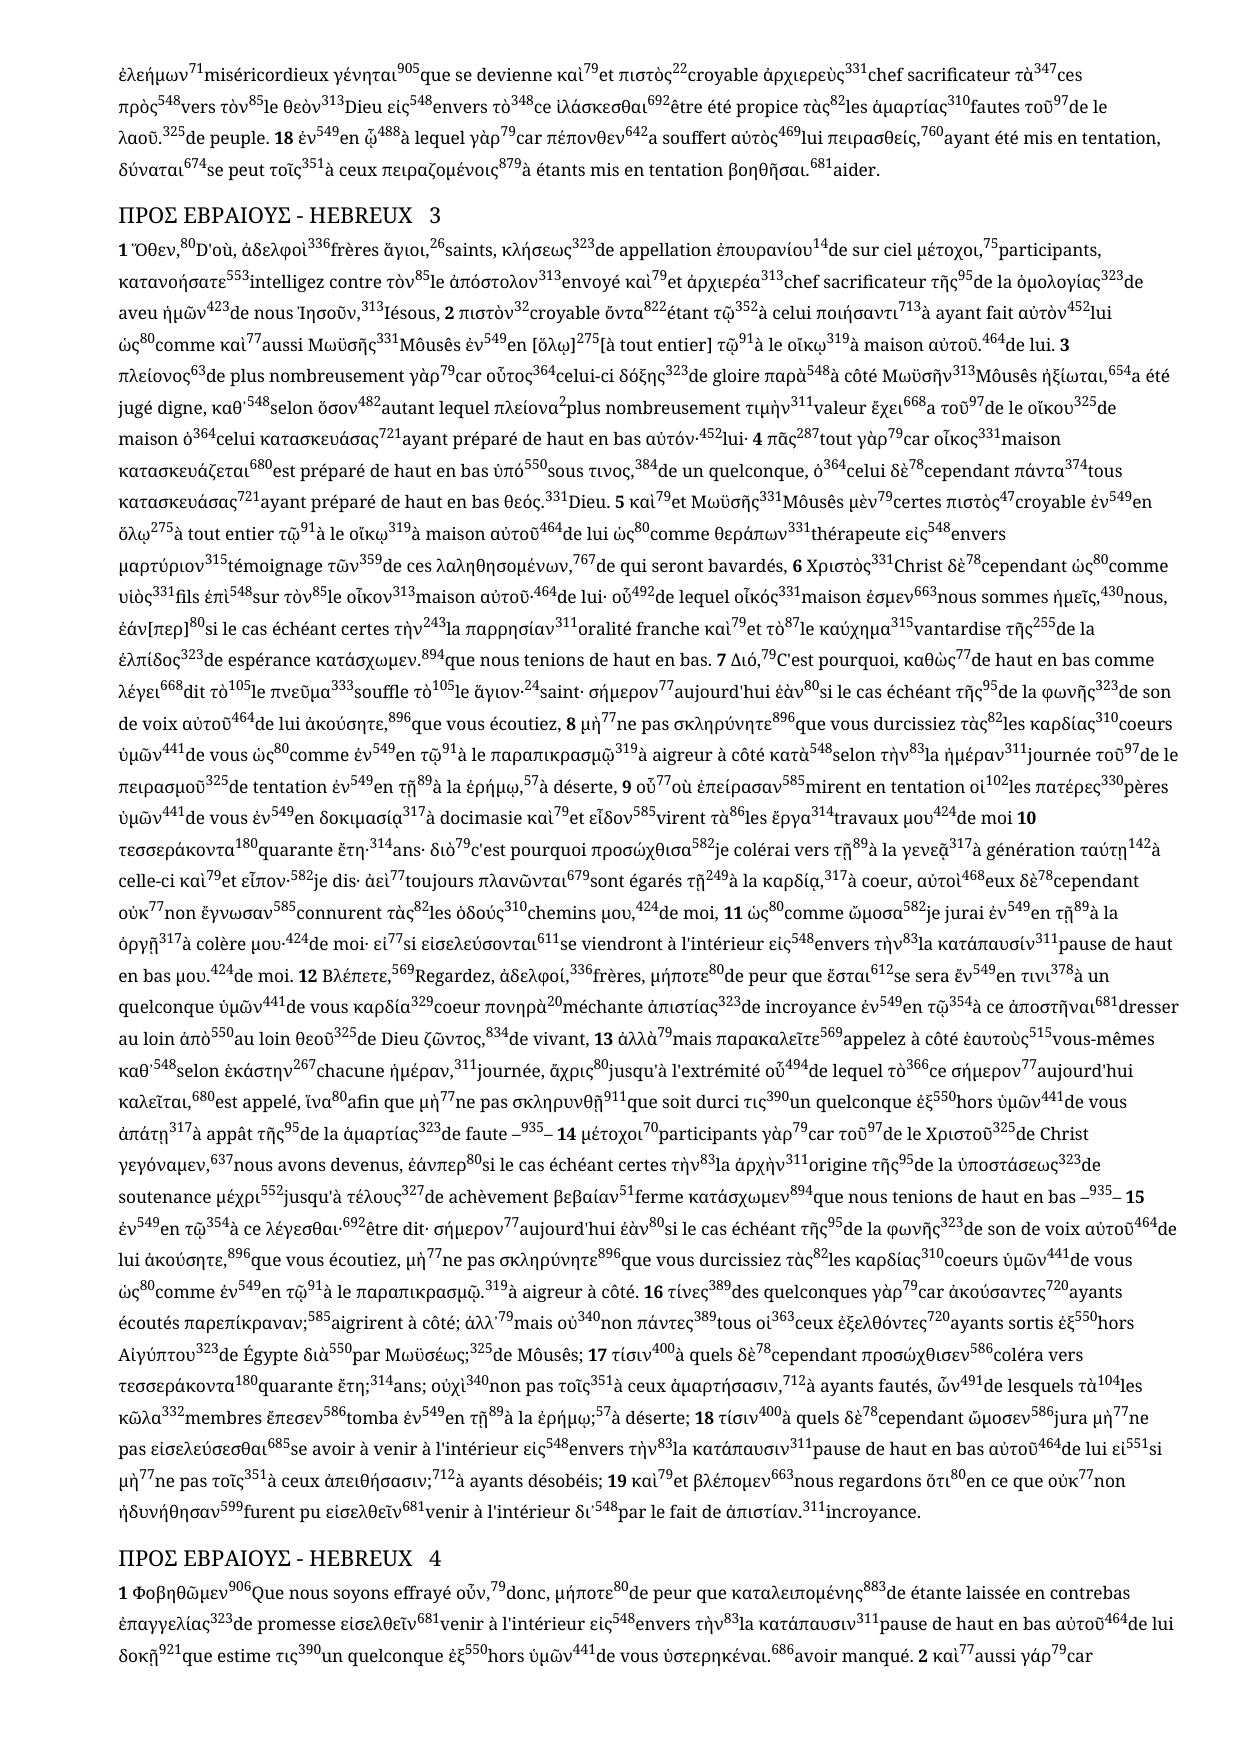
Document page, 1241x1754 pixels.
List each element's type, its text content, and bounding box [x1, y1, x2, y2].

text 1 Ὅθεν,80D'où, ἀδελφοὶ336frères ἅγιοι,26saints, κλήσεως323de appellation ἐπουρανίου14de sur ciel μέτοχοι,75participants, κατανοήσατε553intelligez contre τὸν85le ἀπόστολον313envoyé καὶ79et ἀρχιερέα313chef sacrificateur τῆς95de la ὁμολογίας323de aveu ἡμῶν423de nous Ἰησοῦν,313Iésous, 2 πιστὸν32croyable ὄντα822étant τῷ352à celui ποιήσαντι713à ayant fait αὐτὸν452lui ὡς80comme καὶ77aussi Μωϋσῆς331Môusês ἐν549en [ὅλῳ]275[à tout entier] τῷ91à le οἴκῳ319à maison αὐτοῦ.464de lui. 3 πλείονος63de plus nombreusement γὰρ79car οὗτος364celui-ci δόξης323de gloire παρὰ548à côté Μωϋσῆν313Môusês ἠξίωται,654a été jugé digne, καθ᾽548selon ὅσον482autant lequel πλείονα2plus nombreusement τιμὴν311valeur ἔχει668a τοῦ97de le οἴκου325de maison ὁ364celui κατασκευάσας721ayant préparé de haut en bas αὐτόν·452lui· 4 πᾶς287tout γὰρ79car οἶκος331maison κατασκευάζεται680est préparé de haut en bas ὑπό550sous τινος,384de un quelconque, ὁ364celui δὲ78cependant πάντα374tous κατασκευάσας721ayant préparé de haut en bas θεός.331Dieu. 5 καὶ79et Μωϋσῆς331Môusês μὲν79certes πιστὸς47croyable ἐν549en ὅλῳ275à tout entier τῷ91à le οἴκῳ319à maison αὐτοῦ464de lui ὡς80comme θεράπων331thérapeute εἰς548envers μαρτύριον315témoignage τῶν359de ces λαληθησομένων,767de qui seront bavardés, 6 Χριστὸς331Christ δὲ78cependant ὡς80comme υἱὸς331fils ἐπὶ548sur τὸν85le οἶκον313maison αὐτοῦ·464de lui· οὗ492de lequel οἶκός331maison ἐσμεν663nous sommes ἡμεῖς,430nous, ἐάν[περ]80si le cas échéant certes τὴν243la παρρησίαν311oralité franche καὶ79et τὸ87le καύχημα315vantardise τῆς255de la ἐλπίδος323de espérance κατάσχωμεν.894que nous tenions de haut en bas. 7 Διό,79C'est pourquoi, καθὼς77de haut en bas comme λέγει668dit τὸ105le πνεῦμα333souffle τὸ105le ἅγιον·24saint· σήμερον77aujourd'hui ἐὰν80si le cas échéant τῆς95de la φωνῆς323de son de voix αὐτοῦ464de lui ἀκούσητε,896que vous écoutiez, 8 μὴ77ne pas σκληρύνητε896que vous durcissiez τὰς82les καρδίας310coeurs ὑμῶν441de vous ὡς80comme ἐν549en τῷ91à le παραπικρασμῷ319à aigreur à côté κατὰ548selon τὴν83la ἡμέραν311journée τοῦ97de le πειρασμοῦ325de tentation ἐν549en τῇ89à la ἐρήμῳ,57à déserte, 9 οὗ77où ἐπείρασαν585mirent en tentation οἱ102les πατέρες330pères ὑμῶν441de vous ἐν549en δοκιμασίᾳ317à docimasie καὶ79et εἶδον585virent τὰ86les ἔργα314travaux μου424de moi 10 τεσσεράκοντα180quarante ἔτη·314ans· διὸ79c'est pourquoi προσώχθισα582je colérai vers τῇ89à la γενεᾷ317à génération ταύτῃ142à celle-ci καὶ79et εἶπον·582je dis· ἀεὶ77toujours πλανῶνται679sont égarés τῇ249à la καρδίᾳ,317à coeur, αὐτοὶ468eux δὲ78cependant οὐκ77non ἔγνωσαν585connurent τὰς82les ὁδούς310chemins μου,424de moi, 11 ὡς80comme ὤμοσα582je jurai ἐν549en τῇ89à la ὀργῇ317à colère μου·424de moi· εἰ77si εἰσελεύσονται611se viendront à l'intérieur εἰς548envers τὴν83la κατάπαυσίν311pause de haut en bas μου.424de moi. 12 Βλέπετε,569Regardez, ἀδελφοί,336frères, μήποτε80de peur que ἔσται612se sera ἔν549en τινι378à un quelconque ὑμῶν441de vous καρδία329coeur πονηρὰ20méchante ἀπιστίας323de incroyance ἐν549en τῷ354à ce ἀποστῆναι681dresser au loin ἀπὸ550au loin θεοῦ325de Dieu ζῶντος,834de vivant, 13 ἀλλὰ79mais παρακαλεῖτε569appelez à côté ἑαυτοὺς515vous-mêmes καθ᾽548selon ἑκάστην267chacune ἡμέραν,311journée, ἄχρις80jusqu'à l'extrémité οὗ494de lequel τὸ366ce σήμερον77aujourd'hui καλεῖται,680est appelé, ἵνα80afin que μὴ77ne pas σκληρυνθῇ911que soit durci τις390un quelconque ἐξ550hors ὑμῶν441de vous ἀπάτῃ317à appât τῆς95de la ἁμαρτίας323de faute –935– 14 μέτοχοι70participants γὰρ79car τοῦ97de le Χριστοῦ325de Christ γεγόναμεν,637nous avons devenus, ἐάνπερ80si le cas échéant certes τὴν83la ἀρχὴν311origine τῆς95de la ὑποστάσεως323de soutenance μέχρι552jusqu'à τέλους327de achèvement βεβαίαν51ferme κατάσχωμεν894que nous tenions de haut en bas –935– 15 ἐν549en τῷ354à ce λέγεσθαι·692être dit· σήμερον77aujourd'hui ἐὰν80si le cas échéant τῆς95de la φωνῆς323de son de voix αὐτοῦ464de lui ἀκούσητε,896que vous écoutiez, μὴ77ne pas σκληρύνητε896que vous durcissiez τὰς82les καρδίας310coeurs ὑμῶν441de vous ὡς80comme ἐν549en τῷ91à le παραπικρασμῷ.319à aigreur à côté. 16 τίνες389des quelconques γὰρ79car ἀκούσαντες720ayants écoutés παρεπίκραναν;585aigrirent à côté; ἀλλ᾽79mais οὐ340non πάντες389tous οἱ363ceux ἐξελθόντες720ayants sortis ἐξ550hors Αἰγύπτου323de Égypte διὰ550par Μωϋσέως;325de Môusês; 17 τίσιν400à quels δὲ78cependant προσώχθισεν586coléra vers τεσσεράκοντα180quarante ἔτη;314ans; οὐχὶ340non pas τοῖς351à ceux ἁμαρτήσασιν,712à ayants fautés, ὧν491de lesquels τὰ104les κῶλα332membres ἔπεσεν586tomba ἐν549en τῇ89à la ἐρήμῳ;57à déserte; 18 τίσιν400à quels δὲ78cependant ὤμοσεν586jura μὴ77ne pas εἰσελεύσεσθαι685se avoir à venir à l'intérieur εἰς548envers τὴν83la κατάπαυσιν311pause de haut en bas αὐτοῦ464de lui εἰ551si μὴ77ne pas τοῖς351à ceux ἀπειθήσασιν;712à ayants désobéis; 19 καὶ79et βλέπομεν663nous regardons ὅτι80en ce que οὐκ77non ἠδυνήθησαν599furent pu εἰσελθεῖν681venir à l'intérieur δι᾽548par le fait de ἀπιστίαν.311incroyance. [118, 234, 1181, 1524]
text ΠΡΟΣ ΕΒΡΑΙΟΥΣ - HEBREUX 4 [118, 1543, 1181, 1572]
text ΠΡΟΣ ΕΒΡΑΙΟΥΣ - HEBREUX 3 [118, 200, 1181, 230]
text 1 Διὰ548Par le fait de τοῦτο348ce-ci δεῖ668attache de lien περισσοτέρως77plus surabondamment προσέχειν689attenir ἡμᾶς416nous τοῖς353à ces ἀκουσθεῖσιν,749à ayants étés écoutés, μήποτε80de peur que παραρυῶμεν.894que nous coulions à côté. 2 εἰ80si γὰρ79car ὁ103le δι᾽550par ἀγγέλων324de messagers λαληθεὶς760ayant été bavardé λόγος331discours ἐγένετο592se devint βέβαιος47ferme καὶ79et πᾶσα285toute παράβασις329transgression καὶ79et παρακοὴ329écoute à côté ἔλαβεν586prit ἔνδικον2en exécution de justice μισθαποδοσίαν,311rémunération, 3 πῶς77comment? ἡμεῖς430nous ἐκφευξόμεθα607nous nous fuirons dehors τηλικαύτης356de celle-ci aussi grande ἀμελήσαντες720ayants négligés σωτηρίας,323de sauvetage, ἥτις496laquelle une quelconque ἀρχὴν311origine λαβοῦσα719ayante prise λαλεῖσθαι692être bavardé διὰ550par τοῦ97de le κυρίου325de Maître ὑπὸ550sous τῶν357de ceux ἀκουσάντων715de ayants écoutés εἰς548envers ἡμᾶς416nous ἐβεβαιώθη,600fut affermi, 4 συνεπιμαρτυροῦντος834de témoignant sur avec τοῦ97de le θεοῦ325de Dieu σημείοις320à signes τε79et aussi καὶ79et τέρασιν320à prodiges καὶ79et ποικίλαις7à diverses δυνάμεσιν316à puissances καὶ79et πνεύματος327de souffle ἁγίου18de saint μερισμοῖς318à partages κατὰ548selon τὴν83la αὐτοῦ464de lui θέλησιν;311volonté; 5 Οὐ77Non γὰρ79car ἀγγέλοις318à messagers ὑπέταξεν586subordonna τὴν83la οἰκουμένην311écoumène τὴν344celle μέλλουσαν,820imminante, περὶ550autour ἧς490de laquelle λαλοῦμεν.663nous bavardons. 6 διεμαρτύρατο592se passa témoignage δέ78cependant πού77quelque part où τις390un quelconque λέγων·840disant· τί412quel ἐστιν668est ἄνθρωπος331être humain ὅτι80en ce que μιμνῄσκῃ672tu te mémorises αὐτοῦ,464de lui, ἢ79ou υἱὸς331fils ἀνθρώπου325de être humain ὅτι80en ce que ἐπισκέπτῃ672tu te rends supervision αὐτόν;452lui; 7 ἠλάττωσας584tu amoindris αὐτὸν452lui βραχύ6court τι375un quelconque παρ᾽548à côté ἀγγέλους,312messagers, δόξῃ317à gloire καὶ79et τιμῇ317à valeur ἐστεφάνωσας584tu couronnas αὐτόν,452lui, 8 πάντα374tous ὑπέταξας584tu subordonnas ὑποκάτω552en dessous vers le bas τῶν96de les ποδῶν324de pieds αὐτοῦ.464de lui. ἐν549en τῷ354à ce γὰρ79car ὑποτάξαι681subordonner [αὐτῷ]458[à lui] τὰ347ces πάντα270tous οὐδὲν375aucun ἀφῆκεν586abandonna αὐτῷ458à lui ἀνυπότακτον.55insoumis. Νῦν77Maintenant δὲ78cependant οὔπω77non encore ὁρῶμεν663nous voyons αὐτῷ458à lui τὰ347ces πάντα270tous ὑποτεταγμένα·797ayants étés subordonnés· 9 τὸν480celui δὲ78cependant βραχύ6court τι375un quelconque παρ᾽548à côté ἀγγέλους312messagers ἠλαττωμένον796ayant été amoindri βλέπομεν663nous regardons Ἰησοῦν313Iésous διὰ548par le fait de τὸ87le πάθημα315passion de souffrance τοῦ97de le θανάτου325de trépas δόξῃ317à gloire καὶ79et τιμῇ317à valeur ἐστεφανωμένον,796ayant été couronné, ὅπως80de telle manière que χάριτι317à grâce θεοῦ325de Dieu ὑπὲρ550au-dessus παντὸς384de tout γεύσηται905que se goûte θανάτου.325de trépas. 10 Ἔπρεπεν625Était remarquable γὰρ79car αὐτῷ,458à lui, δι᾽548par le fait de ὃν480lequel τὰ365ces πάντα288tous καὶ79et δι᾽550par οὗ492de lequel τὰ365ces πάντα,288tous, πολλοὺς268nombreux υἱοὺς312fils εἰς548envers δόξαν311gloire ἀγαγόντα707ayant conduit τὸν85le ἀρχηγὸν313chef conducteur τῆς95de la σωτηρίας323de sauvetage αὐτῶν463de eux διὰ550par παθημάτων326de passions de souffrances τελειῶσαι.681perfectionner. 11 ὅ364celui τε79et aussi γὰρ79car ἁγιάζων840sanctifiant καὶ79et οἱ363ceux ἁγιαζόμενοι890étants sanctifiés ἐξ550hors ἑνὸς65de un πάντες·389tous· δι᾽548par le fait de ἣν293laquelle αἰτίαν311cause οὐκ77non ἐπαισχύνεται674se a honte sur ἀδελφοὺς312frères αὐτοὺς451eux καλεῖν689appeler 12 λέγων·840disant· ἀπαγγελῶ602je rapporterai annonce τὸ87le ὄνομά315nom σου442de toi τοῖς90à les ἀδελφοῖς318à frères μου,424de moi, ἐν549en μέσῳ61à au milieu ἐκκλησίας323de église ὑμνήσω602je chanterai hymne σε,437toi, 13 καὶ79et πάλιν·77de nouveau· ἐγὼ431moi ἔσομαι608je me serai πεποιθὼς783ayant persuadé ἐπ᾽549sur αὐτῷ,458à lui, καὶ79et πάλιν·77de nouveau· ἰδοὺ306voici ἐγὼ431moi καὶ79et τὰ104les παιδία332jeunes enfants ἅ481lesquels μοι420à moi ἔδωκεν586donna ὁ103le θεός.331Dieu. 14 Ἐπεὶ80Puisque οὖν79donc τὰ104les παιδία332jeunes enfants κεκοινώνηκεν642a communié αἵματος327de sang καὶ79et σαρκός,323de chair, καὶ77aussi αὐτὸς469lui παραπλησίως77près du côté μετέσχεν586participa τῶν98de les αὐτῶν,359de mêmes, ἵνα80afin que διὰ550par τοῦ257de le θανάτου325de trépas καταργήσῃ899que rende complètement sans travail τὸν346celui τὸ87le κράτος315force ἔχοντα822ayant τοῦ97de le θανάτου,325de trépas, τοῦτ᾽366ce-ci ἔστιν668est τὸν85le διάβολον,53diable, 15 καὶ79et ἀπαλλάξῃ899que débarrasse τούτους,345ceux-ci, ὅσοι497autant lesquels φόβῳ319à effroi θανάτου325de trépas διὰ550par παντὸς384de tout τοῦ360de ce ζῆν689vivre ἔνοχοι70tenus au-dedans ἦσαν624étaient δουλείας.323de esclavage. 16 οὐ77non γὰρ79car δήπου77assurément ἀγγέλων324de messagers ἐπιλαμβάνεται674se empare ἀλλὰ79mais σπέρματος327de semence Ἀβραὰμ325de Abraam ἐπιλαμβάνεται.674se empare. 17 ὅθεν80d'où ὤφειλεν625devait κατὰ548selon πάντα374tous τοῖς250à les ἀδελφοῖς318à frères ὁμοιωθῆναι,683être rendu semblable, ἵνα80afin que ἐλεήμων71miséricordieux γένηται905que se devienne καὶ79et πιστὸς22croyable ἀρχιερεὺς331chef sacrificateur τὰ347ces πρὸς548vers τὸν85le θεὸν313Dieu εἰς548envers τὸ348ce ἱλάσκεσθαι692être été propice τὰς82les ἁμαρτίας310fautes τοῦ97de le λαοῦ.325de peuple. 18 ἐν549en ᾧ488à lequel γὰρ79car πέπονθεν642a souffert αὐτὸς469lui πειρασθείς,760ayant été mis en tentation, δύναται674se peut τοῖς351à ceux πειραζομένοις879à étants mis en tentation βοηθῆσαι.681aider. [118, 59, 1181, 181]
